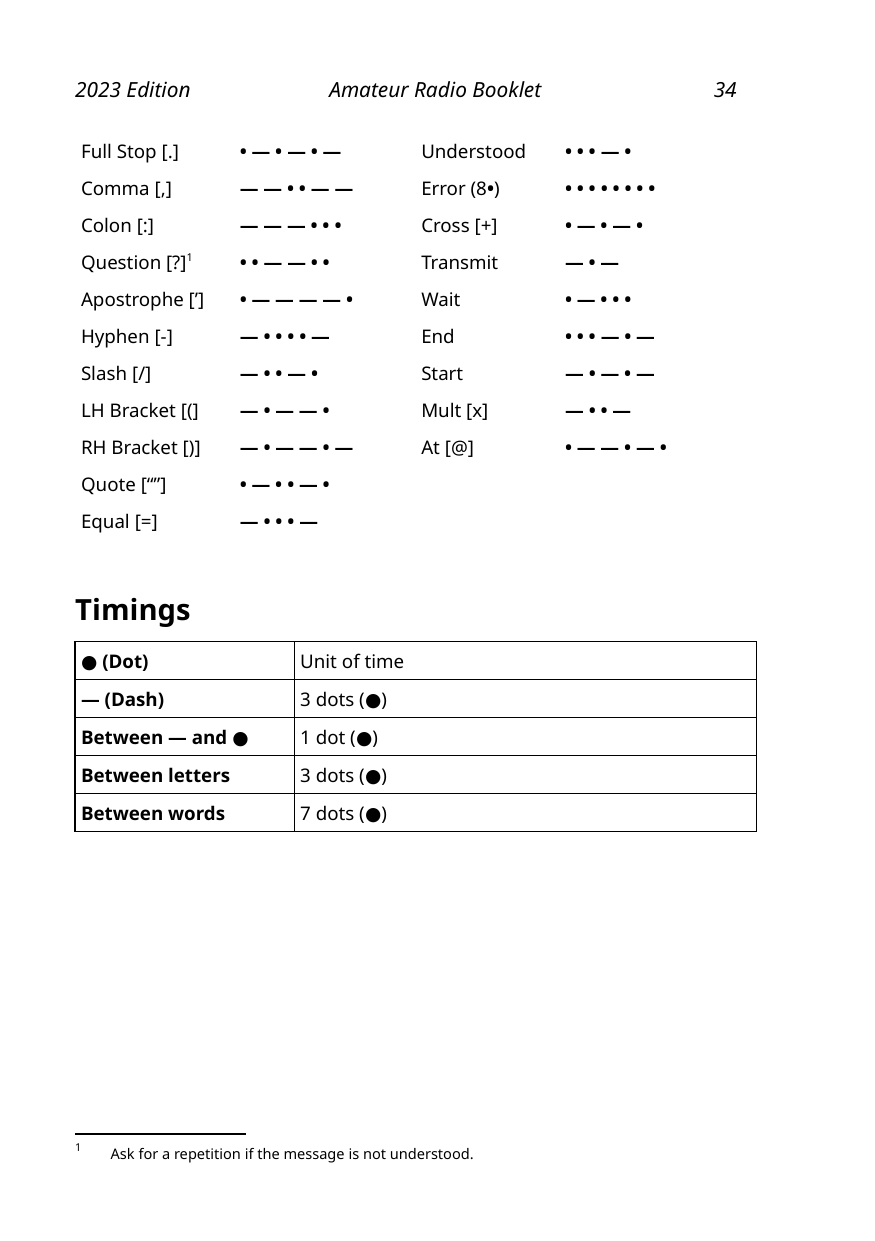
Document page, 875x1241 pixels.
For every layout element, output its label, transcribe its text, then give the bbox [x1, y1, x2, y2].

table_cell End [415, 318, 559, 355]
table_cell Colon [:] [75, 207, 234, 244]
table_cell Question [?] [75, 244, 234, 281]
table_cell Between — and ● [76, 718, 294, 755]
subtitle Timings [75, 589, 756, 629]
table_cell Cross [+] [415, 207, 559, 244]
table_cell At [@] [415, 429, 559, 466]
table_cell Quote [“”] [75, 466, 234, 503]
table_cell Equal [=] [75, 503, 234, 540]
table_cell — • — — • [234, 392, 415, 429]
table_header • • • — • [559, 133, 756, 170]
table_cell — • • • • — [234, 318, 415, 355]
table_cell Apostrophe [’] [75, 281, 234, 318]
table_cell Error (8•) [415, 170, 559, 207]
table_cell • — • • — • [234, 466, 415, 503]
table_cell — • — [559, 244, 756, 281]
table_header Unit of time [295, 642, 756, 679]
table_cell • • • • • • • • [559, 170, 756, 207]
table_cell • — — — — • [234, 281, 415, 318]
table_cell Transmit [415, 244, 559, 281]
table_cell [415, 503, 559, 540]
table_cell Between letters [76, 756, 294, 793]
table_cell Wait [415, 281, 559, 318]
table_cell Slash [/] [75, 355, 234, 392]
table_cell • • • — • — [559, 318, 756, 355]
table_cell RH Bracket [)] [75, 429, 234, 466]
table_cell 1 dot (●) [295, 718, 756, 755]
table_cell — (Dash) [76, 680, 294, 717]
table_cell 3 dots (●) [295, 756, 756, 793]
table_cell — — • • — — [234, 170, 415, 207]
table_header ● (Dot) [76, 642, 294, 679]
table_header • — • — • — [234, 133, 415, 170]
table_cell Mult [x] [415, 392, 559, 429]
table_cell Start [415, 355, 559, 392]
table_cell — • • — • [234, 355, 415, 392]
table_cell 3 dots (●) [295, 680, 756, 717]
table_cell • • — — • • [234, 244, 415, 281]
table_cell — • — • — [559, 355, 756, 392]
table_cell Between words [76, 794, 294, 831]
table_cell — • • • — [234, 503, 415, 540]
table_cell — — — • • • [234, 207, 415, 244]
table_cell Comma [,] [75, 170, 234, 207]
table_cell LH Bracket [(] [75, 392, 234, 429]
table_header Full Stop [.] [75, 133, 234, 170]
table_cell [415, 466, 559, 503]
table_cell [559, 466, 756, 503]
table_cell Hyphen [-] [75, 318, 234, 355]
table_cell — • • — [559, 392, 756, 429]
table_cell 7 dots (●) [295, 794, 756, 831]
table_cell • — — • — • [559, 429, 756, 466]
table_cell • — • • • [559, 281, 756, 318]
table_cell — • — — • — [234, 429, 415, 466]
table_header Understood [415, 133, 559, 170]
table_cell • — • — • [559, 207, 756, 244]
table_cell [559, 503, 756, 540]
